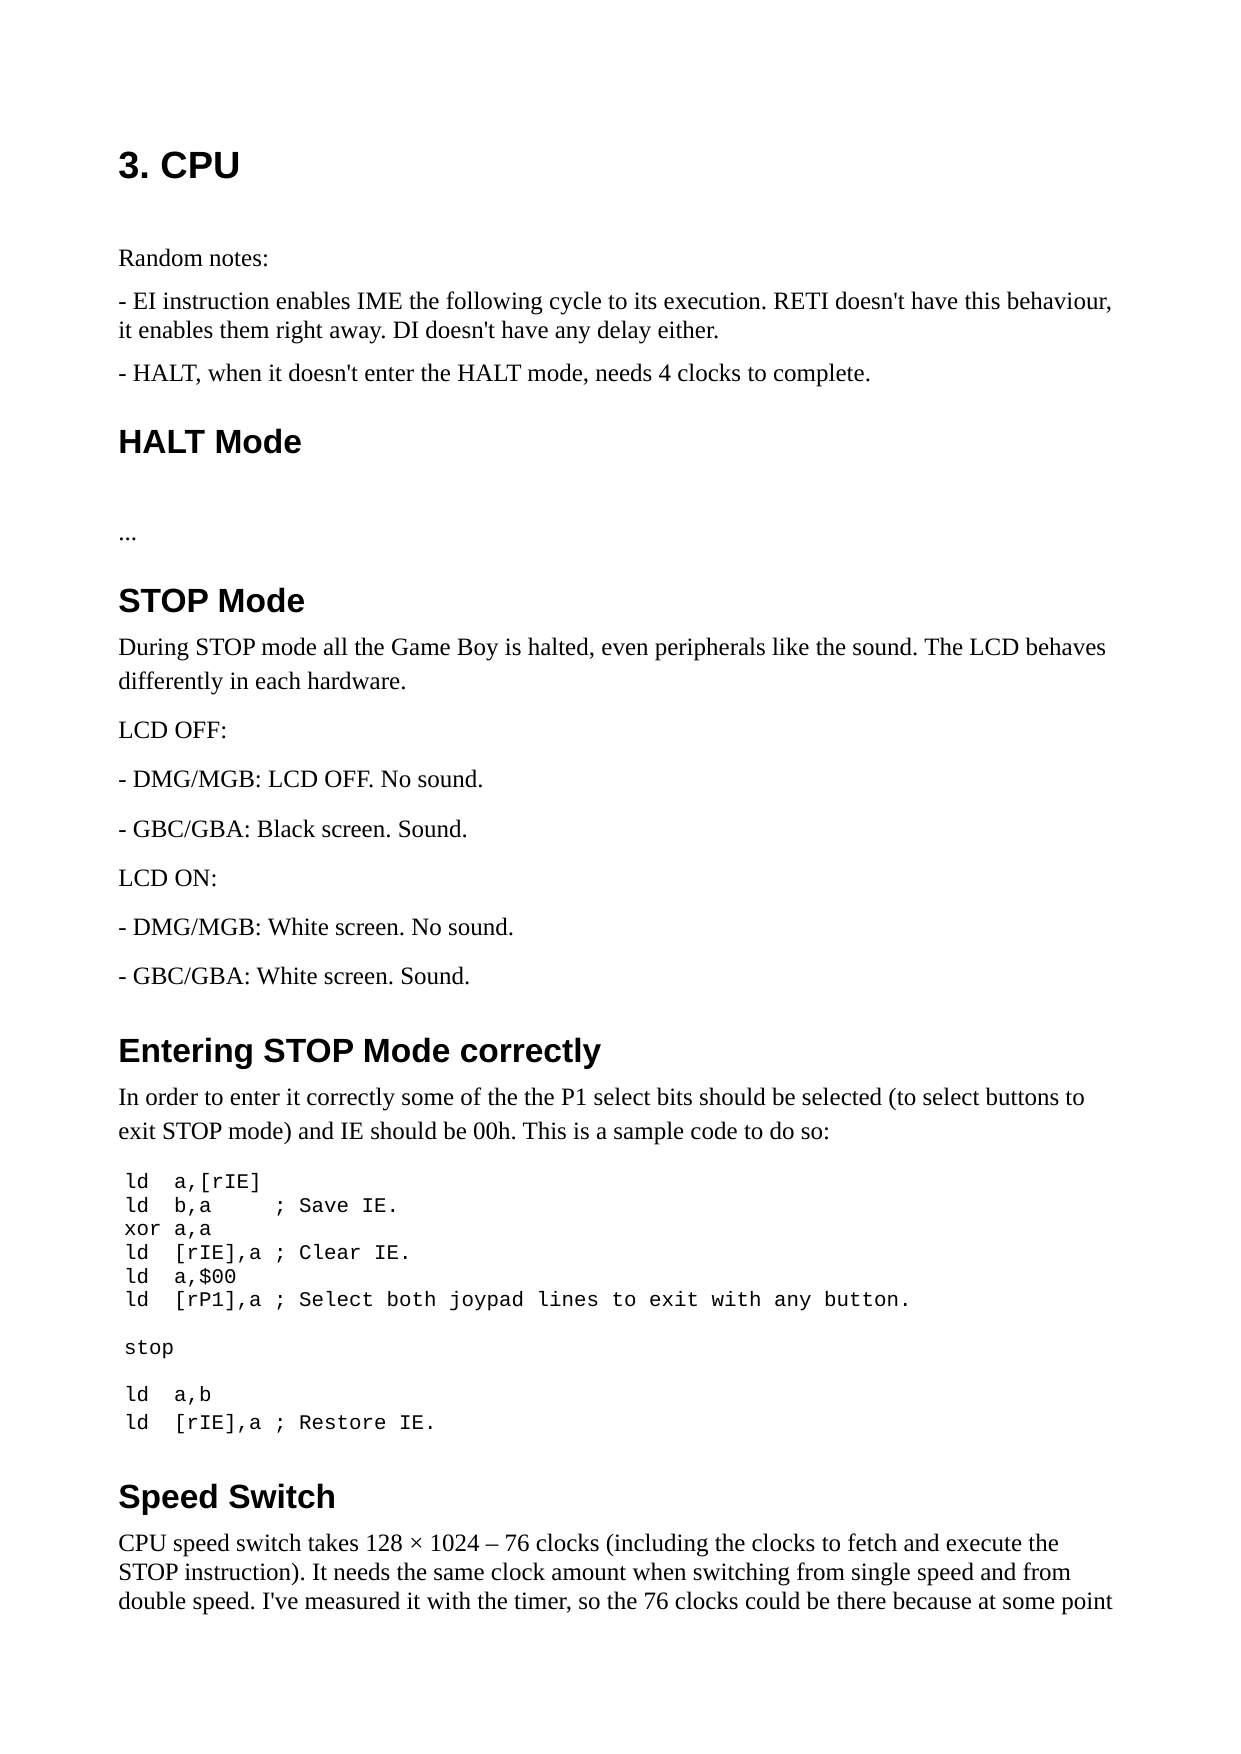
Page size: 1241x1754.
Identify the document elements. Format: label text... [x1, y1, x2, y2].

text - GBC/GBA: White screen. Sound. [118, 961, 1122, 989]
table_header ld a,[rIE] ld b,a ; Save IE. xor a,a ld [rIE],a ; Clear IE. ld a,$00 ld [rP1],a ; Select both joypad lines to exit with any button. stop ld a,b ld [rIE],a ; Restore IE. [118, 1165, 1123, 1456]
text CPU speed switch takes 128 × 1024 – 76 clocks (including the clocks to fetch and execute the STOP instruction). It needs the same clock amount when switching from single speed and from double speed. I've measured it with the timer, so the 76 clocks could be there because at some point [118, 1528, 1122, 1614]
text - GBC/GBA: Black screen. Sound. [118, 814, 1122, 842]
subtitle HALT Mode [118, 422, 1122, 461]
text - DMG/MGB: White screen. No sound. [118, 912, 1122, 941]
text - EI instruction enables IME the following cycle to its execution. RETI doesn't have this behaviour, it enables them right away. DI doesn't have any delay either. [118, 286, 1122, 343]
text Random notes: [118, 243, 1122, 271]
text - HALT, when it doesn't enter the HALT mode, needs 4 clocks to complete. [118, 358, 1122, 387]
subtitle 3. CPU [118, 143, 1122, 187]
subtitle Speed Switch [118, 1477, 1122, 1516]
text ... [118, 517, 1122, 545]
text - DMG/MGB: LCD OFF. No sound. [118, 764, 1122, 793]
text LCD ON: [118, 863, 1122, 891]
subtitle Entering STOP Mode correctly [118, 1031, 1122, 1069]
text During STOP mode all the Game Boy is halted, even peripherals like the sound. The LCD behaves differently in each hardware. [118, 632, 1122, 695]
subtitle STOP Mode [118, 581, 1122, 619]
text In order to enter it correctly some of the the P1 select bits should be selected (to select buttons to exit STOP mode) and IE should be 00h. This is a sample code to do so: [118, 1082, 1122, 1145]
text LCD OFF: [118, 716, 1122, 744]
